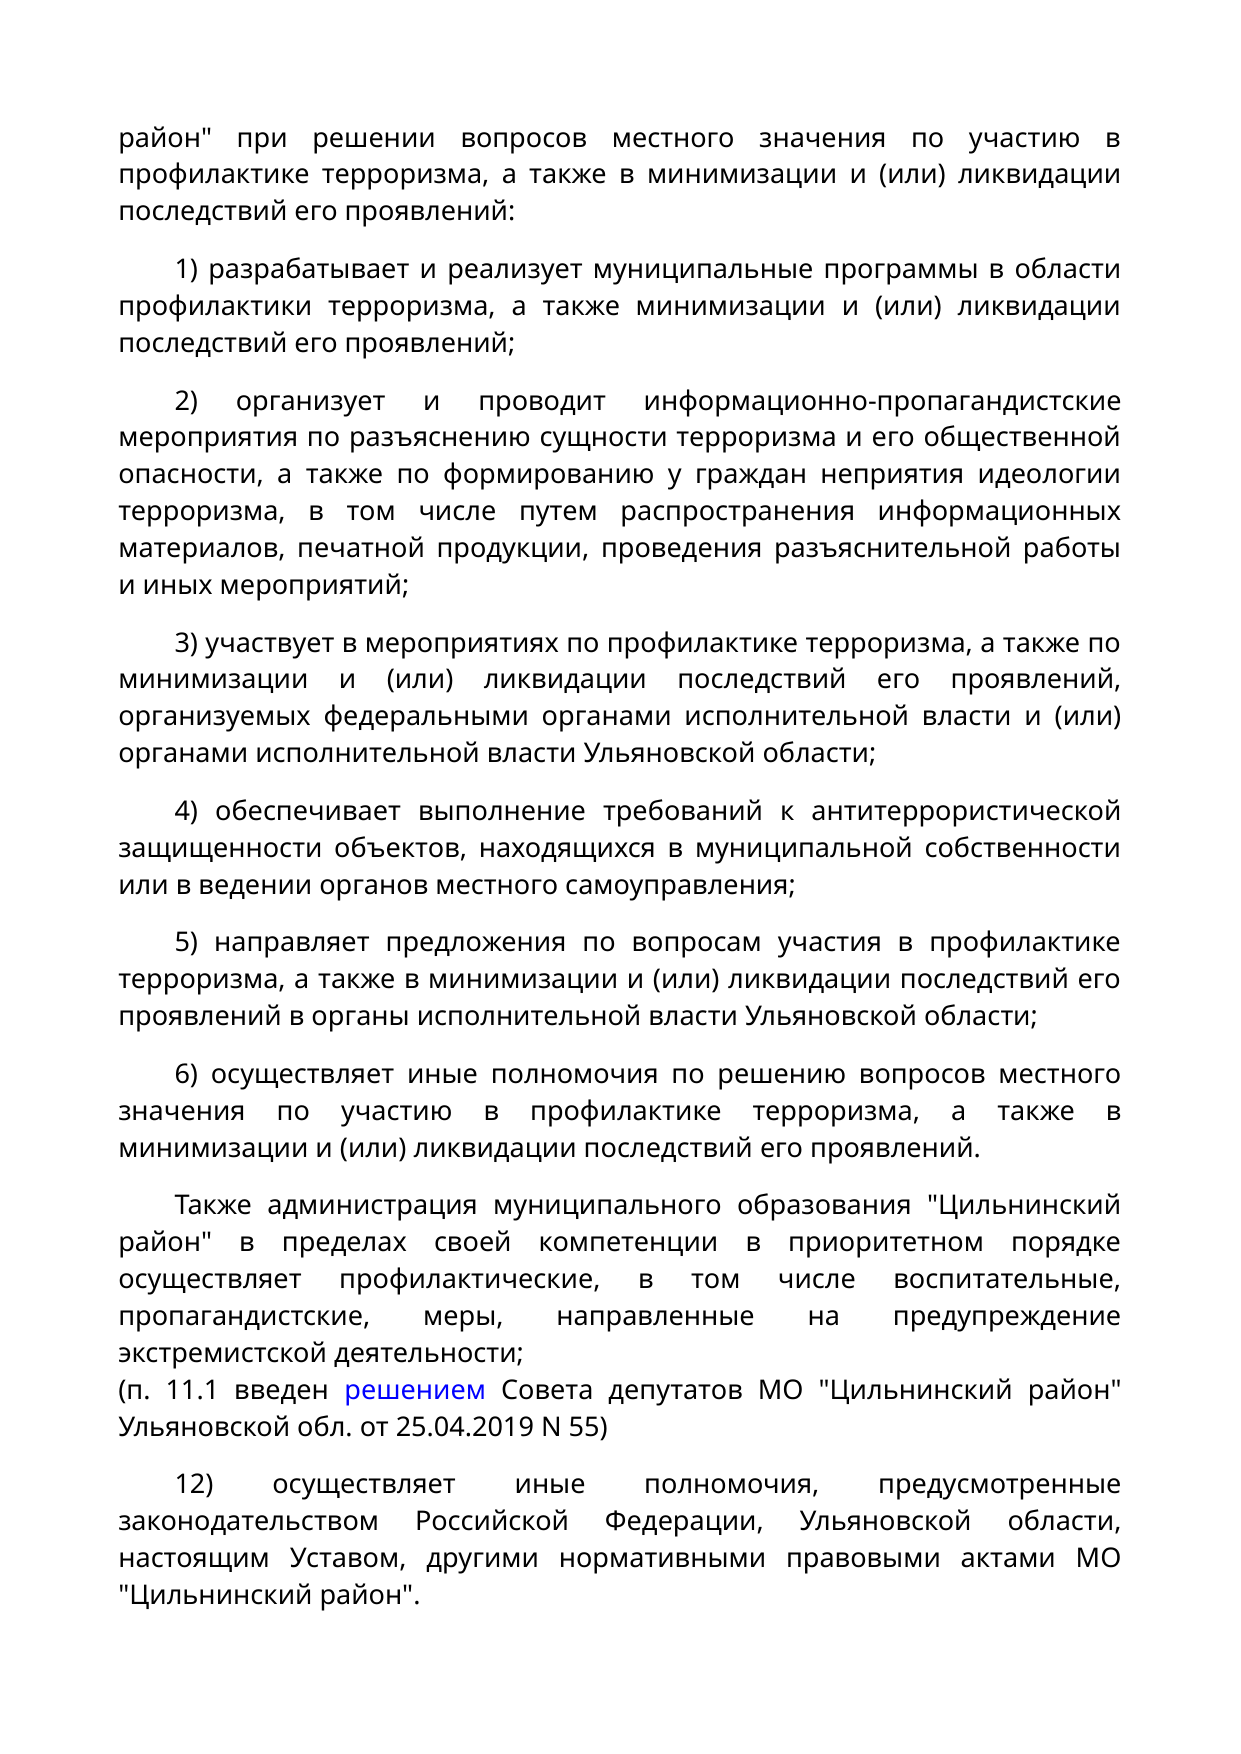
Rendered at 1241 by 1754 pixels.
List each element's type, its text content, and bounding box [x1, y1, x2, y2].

text Также администрация муниципального образования "Цильнинский район" в пределах своей компетенции в приоритетном порядке осуществляет профилактические, в том числе воспитательные, пропагандистские, меры, направленные на предупреждение экстремистской деятельности; [118, 1186, 1122, 1370]
text 4) обеспечивает выполнение требований к антитеррористической защищенности объектов, находящихся в муниципальной собственности или в ведении органов местного самоуправления; [118, 791, 1122, 902]
text 1) разрабатывает и реализует муниципальные программы в области профилактики терроризма, а также минимизации и (или) ликвидации последствий его проявлений; [118, 249, 1122, 360]
text 3) участвует в мероприятиях по профилактике терроризма, а также по минимизации и (или) ликвидации последствий его проявлений, организуемых федеральными органами исполнительной власти и (или) органами исполнительной власти Ульяновской области; [118, 623, 1122, 771]
text (п. 11.1 введен решением Совета депутатов МО "Цильнинский район" Ульяновской обл. от 25.04.2019 N 55) [118, 1370, 1122, 1444]
text район" при решении вопросов местного значения по участию в профилактике терроризма, а также в минимизации и (или) ликвидации последствий его проявлений: [118, 118, 1122, 229]
text 2) организует и проводит информационно-пропагандистские мероприятия по разъяснению сущности терроризма и его общественной опасности, а также по формированию у граждан неприятия идеологии терроризма, в том числе путем распространения информационных материалов, печатной продукции, проведения разъяснительной работы и иных мероприятий; [118, 381, 1122, 602]
text 5) направляет предложения по вопросам участия в профилактике терроризма, а также в минимизации и (или) ликвидации последствий его проявлений в органы исполнительной власти Ульяновской области; [118, 923, 1122, 1033]
text 12) осуществляет иные полномочия, предусмотренные законодательством Российской Федерации, Ульяновской области, настоящим Уставом, другими нормативными правовыми актами МО "Цильнинский район". [118, 1465, 1122, 1612]
text 6) осуществляет иные полномочия по решению вопросов местного значения по участию в профилактике терроризма, а также в минимизации и (или) ликвидации последствий его проявлений. [118, 1054, 1122, 1165]
